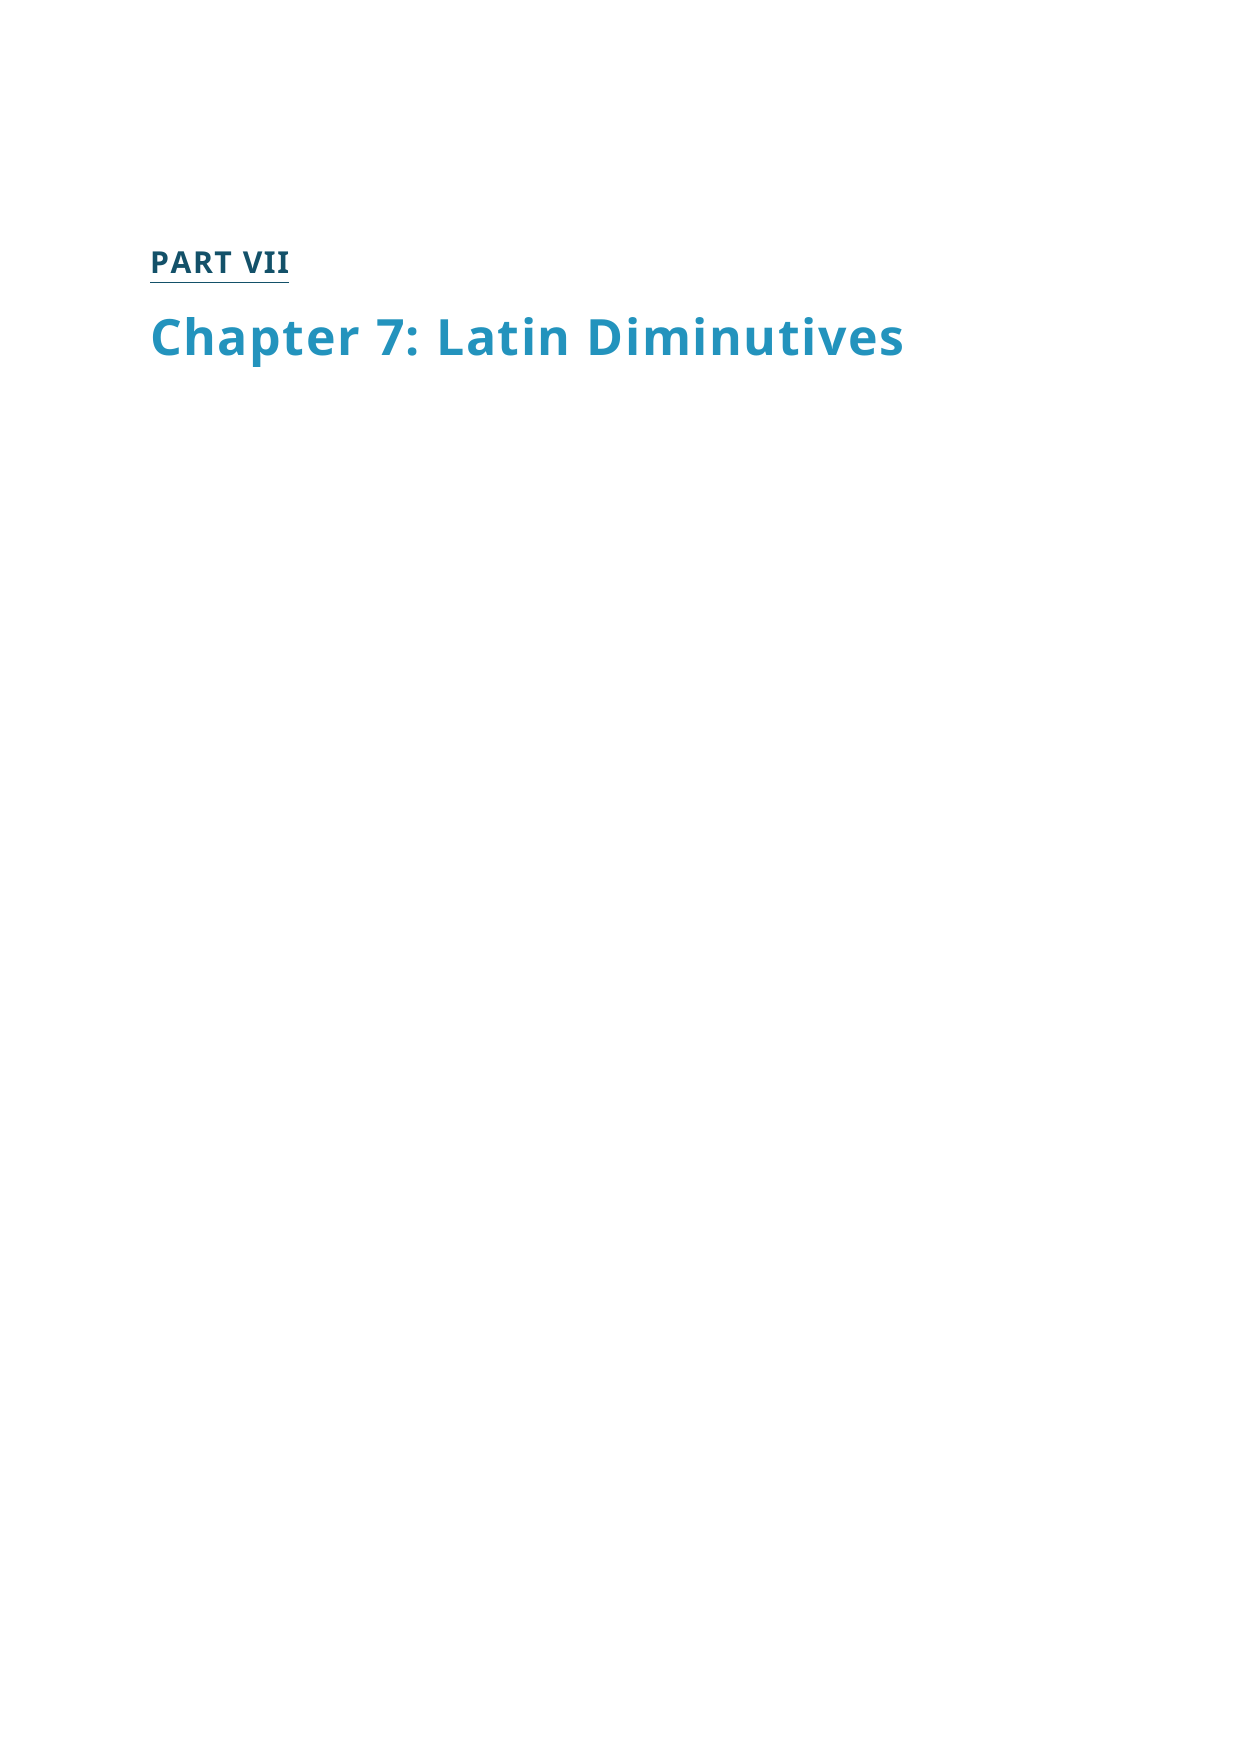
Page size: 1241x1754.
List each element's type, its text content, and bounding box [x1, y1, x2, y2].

subtitle Chapter 7: Latin Diminutives [150, 302, 1090, 370]
subtitle PART VII [150, 241, 1090, 283]
